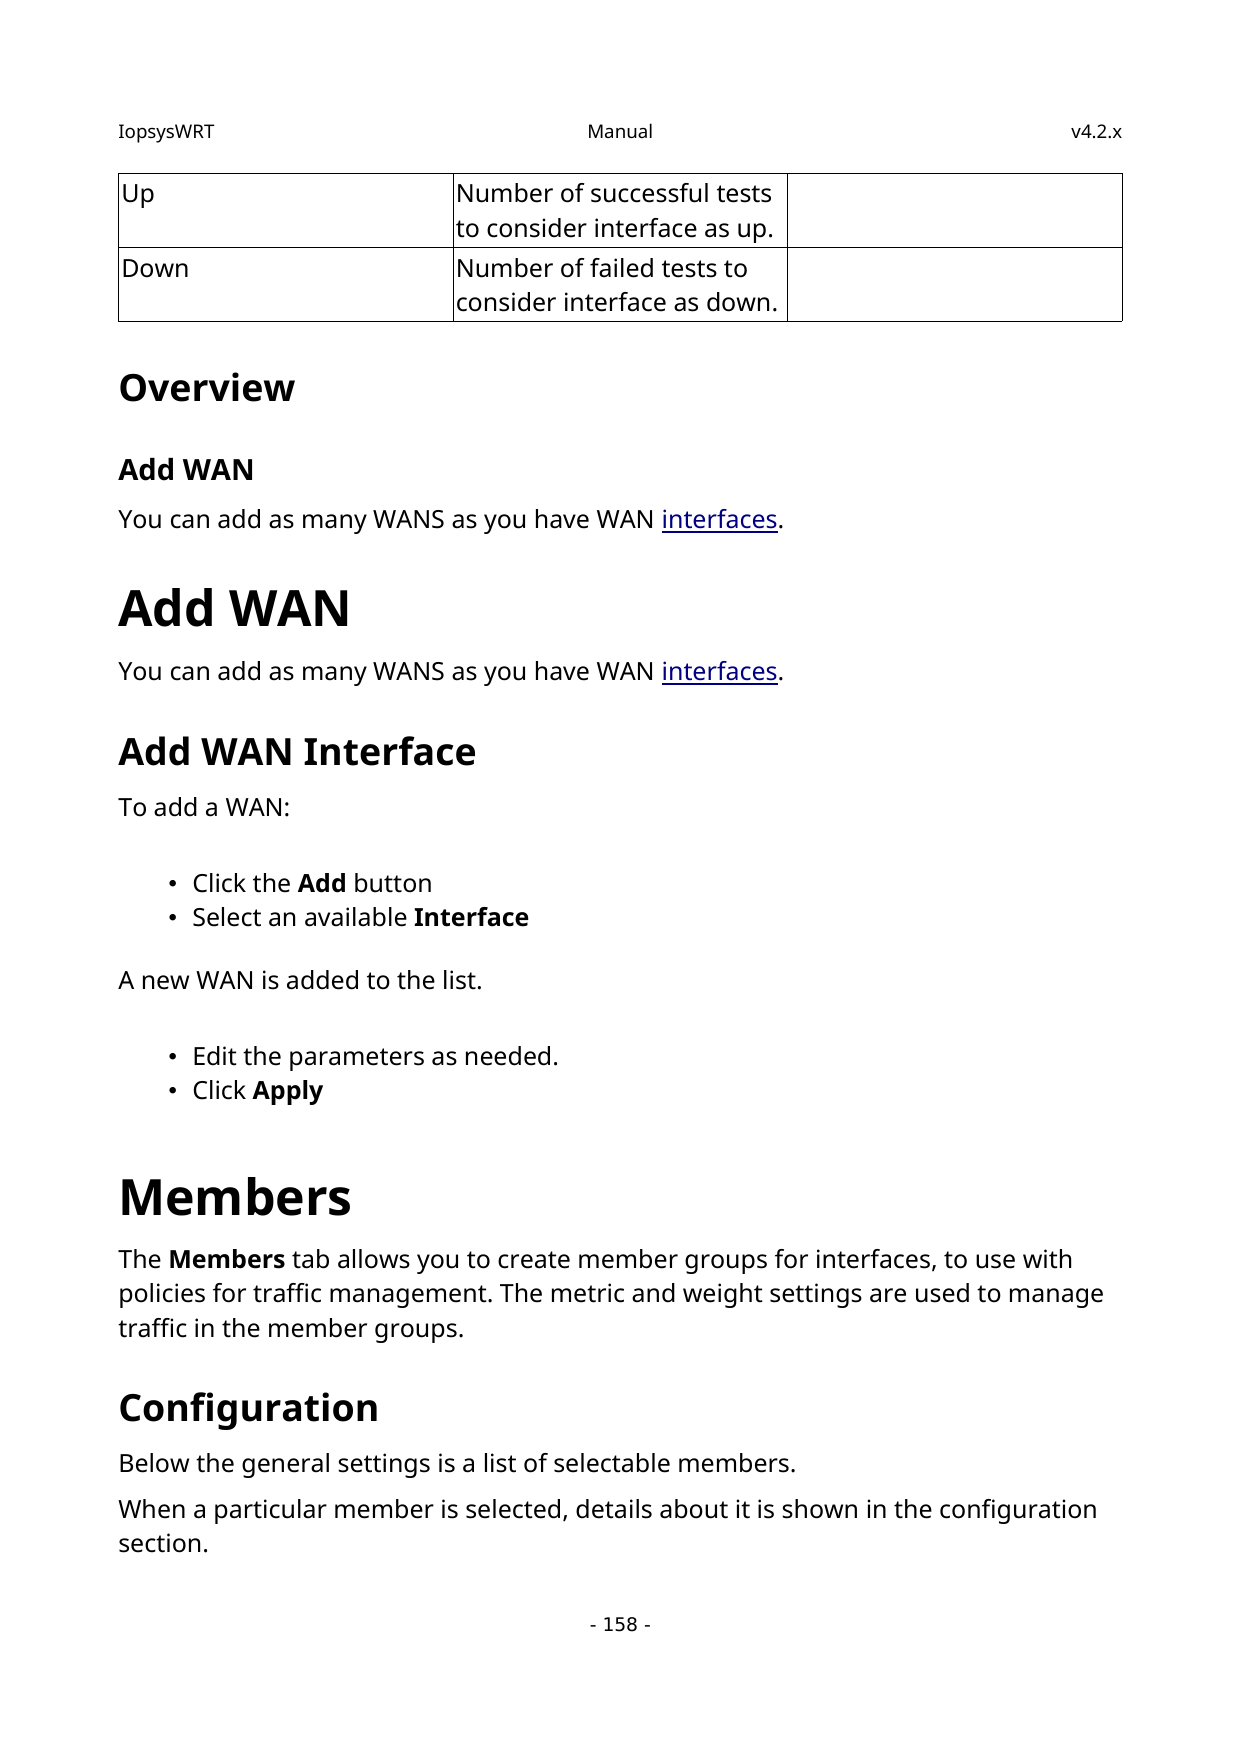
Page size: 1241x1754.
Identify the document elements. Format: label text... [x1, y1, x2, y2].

subtitle Add WAN Interface [118, 726, 1122, 777]
list Select an available Interface [177, 899, 1122, 933]
table_cell Down [119, 248, 453, 321]
text A new WAN is added to the list. [118, 963, 1122, 997]
subtitle Members [118, 1161, 1122, 1229]
table_cell [788, 174, 1122, 247]
text Below the general settings is a list of selectable members. [118, 1445, 1122, 1479]
subtitle Overview [118, 361, 1122, 412]
subtitle Add WAN [118, 573, 1122, 642]
text When a particular member is selected, details about it is shown in the configuration section. [118, 1492, 1122, 1560]
text You can add as many WANS as you have WAN interfaces. [118, 654, 1122, 688]
text The Members tab allows you to create member groups for interfaces, to use with policies for traffic management. The metric and weight settings are used to manage traffic in the member groups. [118, 1242, 1122, 1344]
text You can add as many WANS as you have WAN interfaces. [118, 502, 1122, 536]
list Click Apply [177, 1073, 1122, 1107]
list Click the Add button [177, 865, 1122, 899]
text To add a WAN: [118, 789, 1122, 823]
table_cell [788, 248, 1122, 321]
subtitle Add WAN [118, 450, 1122, 489]
list Edit the parameters as needed. [177, 1039, 1122, 1073]
table_cell Up [119, 174, 453, 247]
table_cell Number of successful tests to consider interface as up. [454, 174, 787, 247]
subtitle Configuration [118, 1382, 1122, 1433]
table_cell Number of failed tests to consider interface as down. [454, 248, 787, 321]
